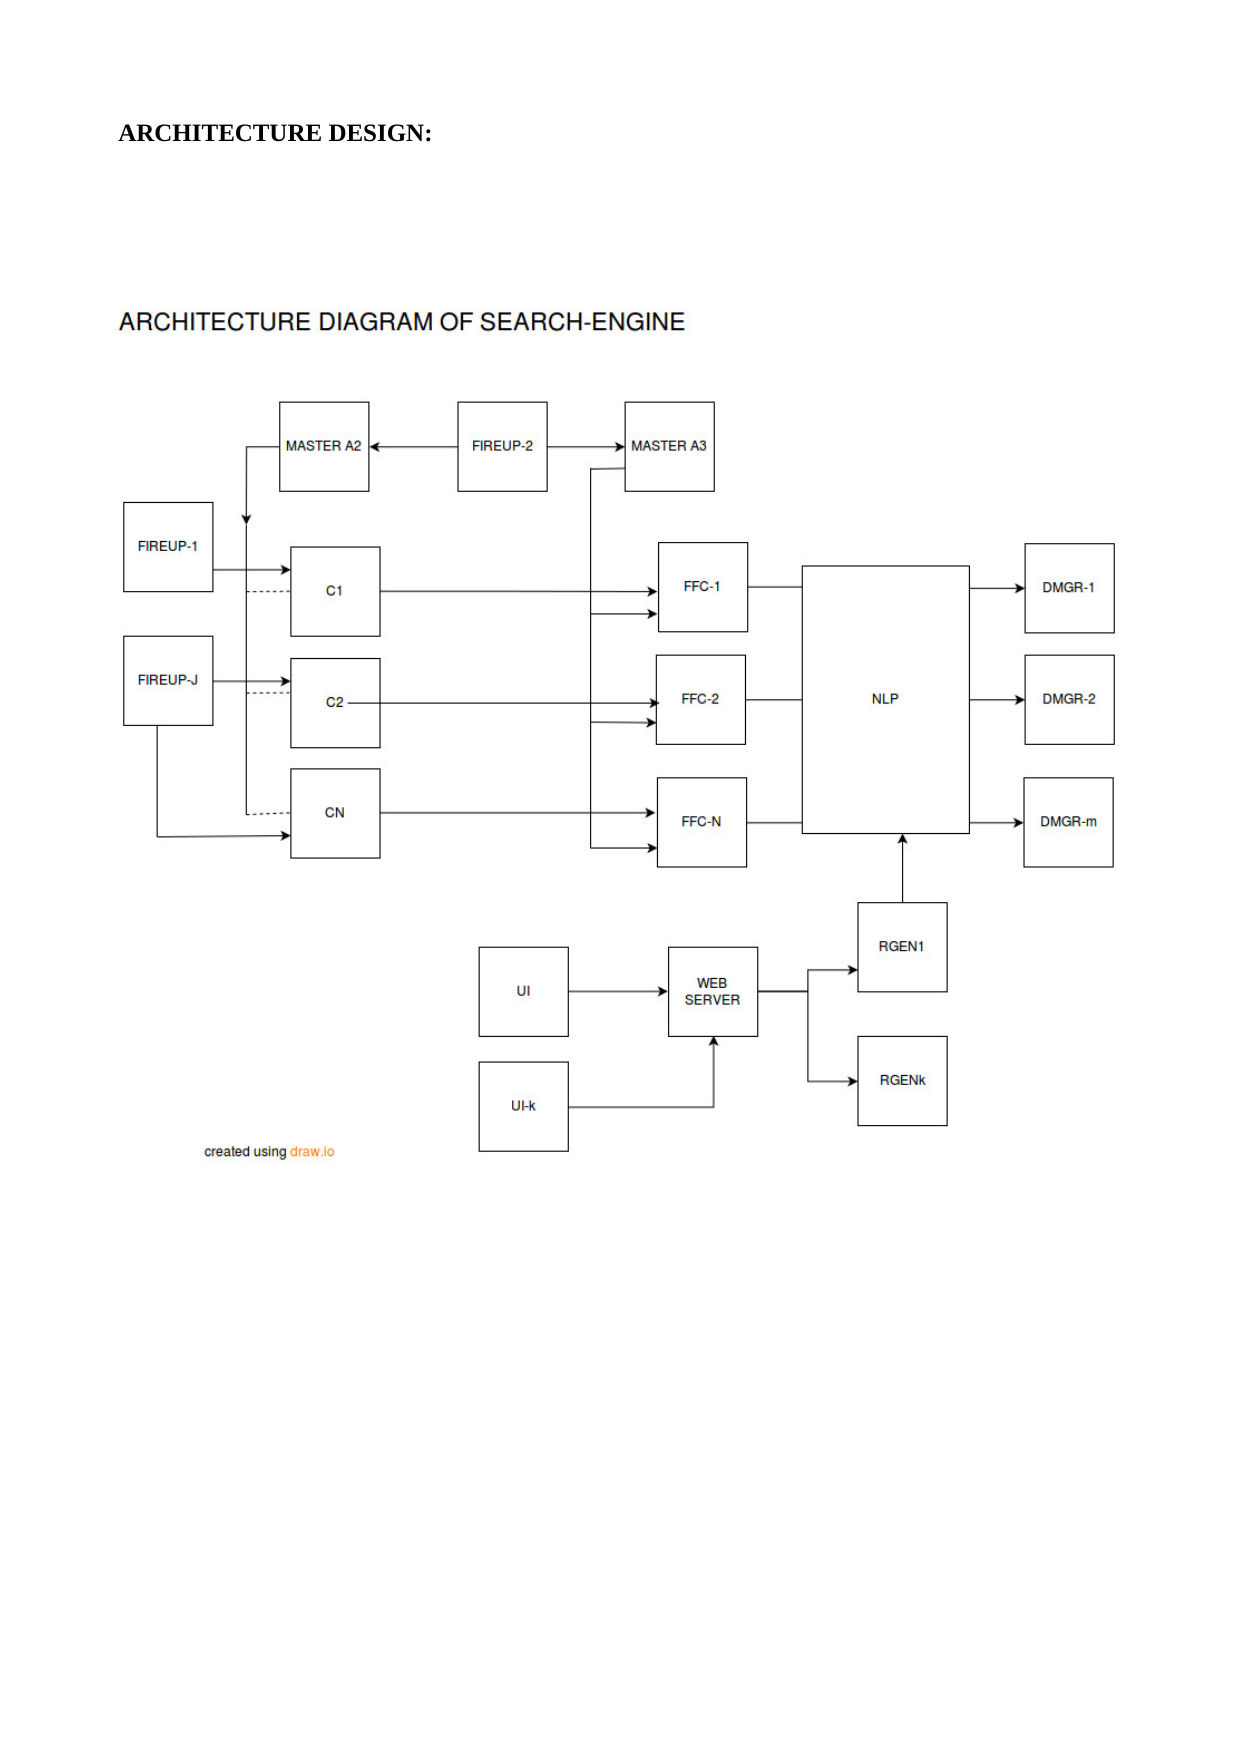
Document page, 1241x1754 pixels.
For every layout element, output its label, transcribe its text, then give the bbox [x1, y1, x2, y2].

text ARCHITECTURE DESIGN: [118, 118, 1122, 147]
picture [111, 308, 1116, 1163]
